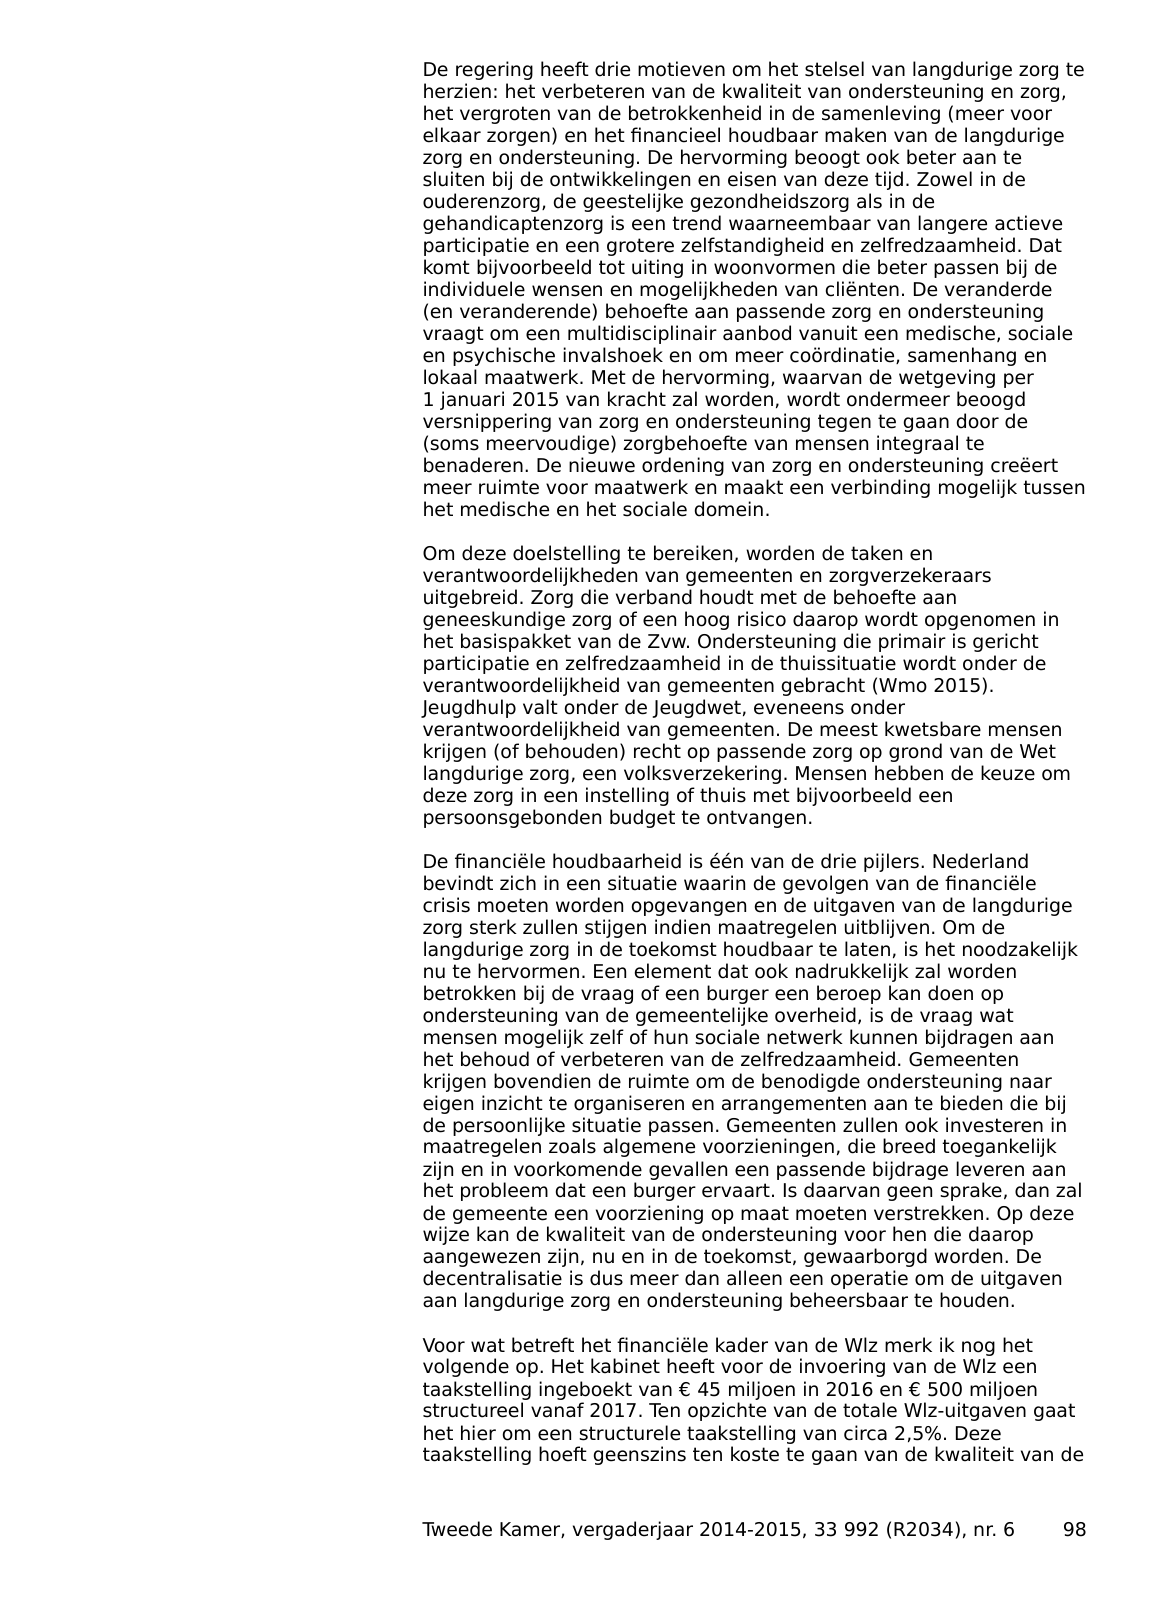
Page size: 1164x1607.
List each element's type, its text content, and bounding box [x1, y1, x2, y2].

text Voor wat betreft het financiële kader van de Wlz merk ik nog het volgende op. Het kabinet heeft voor de invoering van de Wlz een taakstelling ingeboekt van € 45 miljoen in 2016 en € 500 miljoen structureel vanaf 2017. Ten opzichte van de totale Wlz-uitgaven gaat het hier om een structurele taakstelling van circa 2,5%. Deze taakstelling hoeft geenszins ten koste te gaan van de kwaliteit van de [422, 1334, 1087, 1466]
text De financiële houdbaarheid is één van de drie pijlers. Nederland bevindt zich in een situatie waarin de gevolgen van de financiële crisis moeten worden opgevangen en de uitgaven van de langdurige zorg sterk zullen stijgen indien maatregelen uitblijven. Om de langdurige zorg in de toekomst houdbaar te laten, is het noodzakelijk nu te hervormen. Een element dat ook nadrukkelijk zal worden betrokken bij de vraag of een burger een beroep kan doen op ondersteuning van de gemeentelijke overheid, is de vraag wat mensen mogelijk zelf of hun sociale netwerk kunnen bijdragen aan het behoud of verbeteren van de zelfredzaamheid. Gemeenten krijgen bovendien de ruimte om de benodigde ondersteuning naar eigen inzicht te organiseren en arrangementen aan te bieden die bij de persoonlijke situatie passen. Gemeenten zullen ook investeren in maatregelen zoals algemene voorzieningen, die breed toegankelijk zijn en in voorkomende gevallen een passende bijdrage leveren aan het probleem dat een burger ervaart. Is daarvan geen sprake, dan zal de gemeente een voorziening op maat moeten verstrekken. Op deze wijze kan de kwaliteit van de ondersteuning voor hen die daarop aangewezen zijn, nu en in de toekomst, gewaarborgd worden. De decentralisatie is dus meer dan alleen een operatie om de uitgaven aan langdurige zorg en ondersteuning beheersbaar te houden. [422, 851, 1087, 1312]
text De regering heeft drie motieven om het stelsel van langdurige zorg te herzien: het verbeteren van de kwaliteit van ondersteuning en zorg, het vergroten van de betrokkenheid in de samenleving (meer voor elkaar zorgen) en het financieel houdbaar maken van de langdurige zorg en ondersteuning. De hervorming beoogt ook beter aan te sluiten bij de ontwikkelingen en eisen van deze tijd. Zowel in de ouderenzorg, de geestelijke gezondheidszorg als in de gehandicaptenzorg is een trend waarneembaar van langere actieve participatie en een grotere zelfstandigheid en zelfredzaamheid. Dat komt bijvoorbeeld tot uiting in woonvormen die beter passen bij de individuele wensen en mogelijkheden van cliënten. De veranderde (en veranderende) behoefte aan passende zorg en ondersteuning vraagt om een multidisciplinair aanbod vanuit een medische, sociale en psychische invalshoek en om meer coördinatie, samenhang en lokaal maatwerk. Met de hervorming, waarvan de wetgeving per 1 januari 2015 van kracht zal worden, wordt ondermeer beoogd versnippering van zorg en ondersteuning tegen te gaan door de (soms meervoudige) zorgbehoefte van mensen integraal te benaderen. De nieuwe ordening van zorg en ondersteuning creëert meer ruimte voor maatwerk en maakt een verbinding mogelijk tussen het medische en het sociale domein. [422, 59, 1087, 521]
text Om deze doelstelling te bereiken, worden de taken en verantwoordelijkheden van gemeenten en zorgverzekeraars uitgebreid. Zorg die verband houdt met de behoefte aan geneeskundige zorg of een hoog risico daarop wordt opgenomen in het basispakket van de Zvw. Ondersteuning die primair is gericht participatie en zelfredzaamheid in de thuissituatie wordt onder de verantwoordelijkheid van gemeenten gebracht (Wmo 2015). Jeugdhulp valt onder de Jeugdwet, eveneens onder verantwoordelijkheid van gemeenten. De meest kwetsbare mensen krijgen (of behouden) recht op passende zorg op grond van de Wet langdurige zorg, een volksverzekering. Mensen hebben de keuze om deze zorg in een instelling of thuis met bijvoorbeeld een persoonsgebonden budget te ontvangen. [422, 543, 1087, 828]
